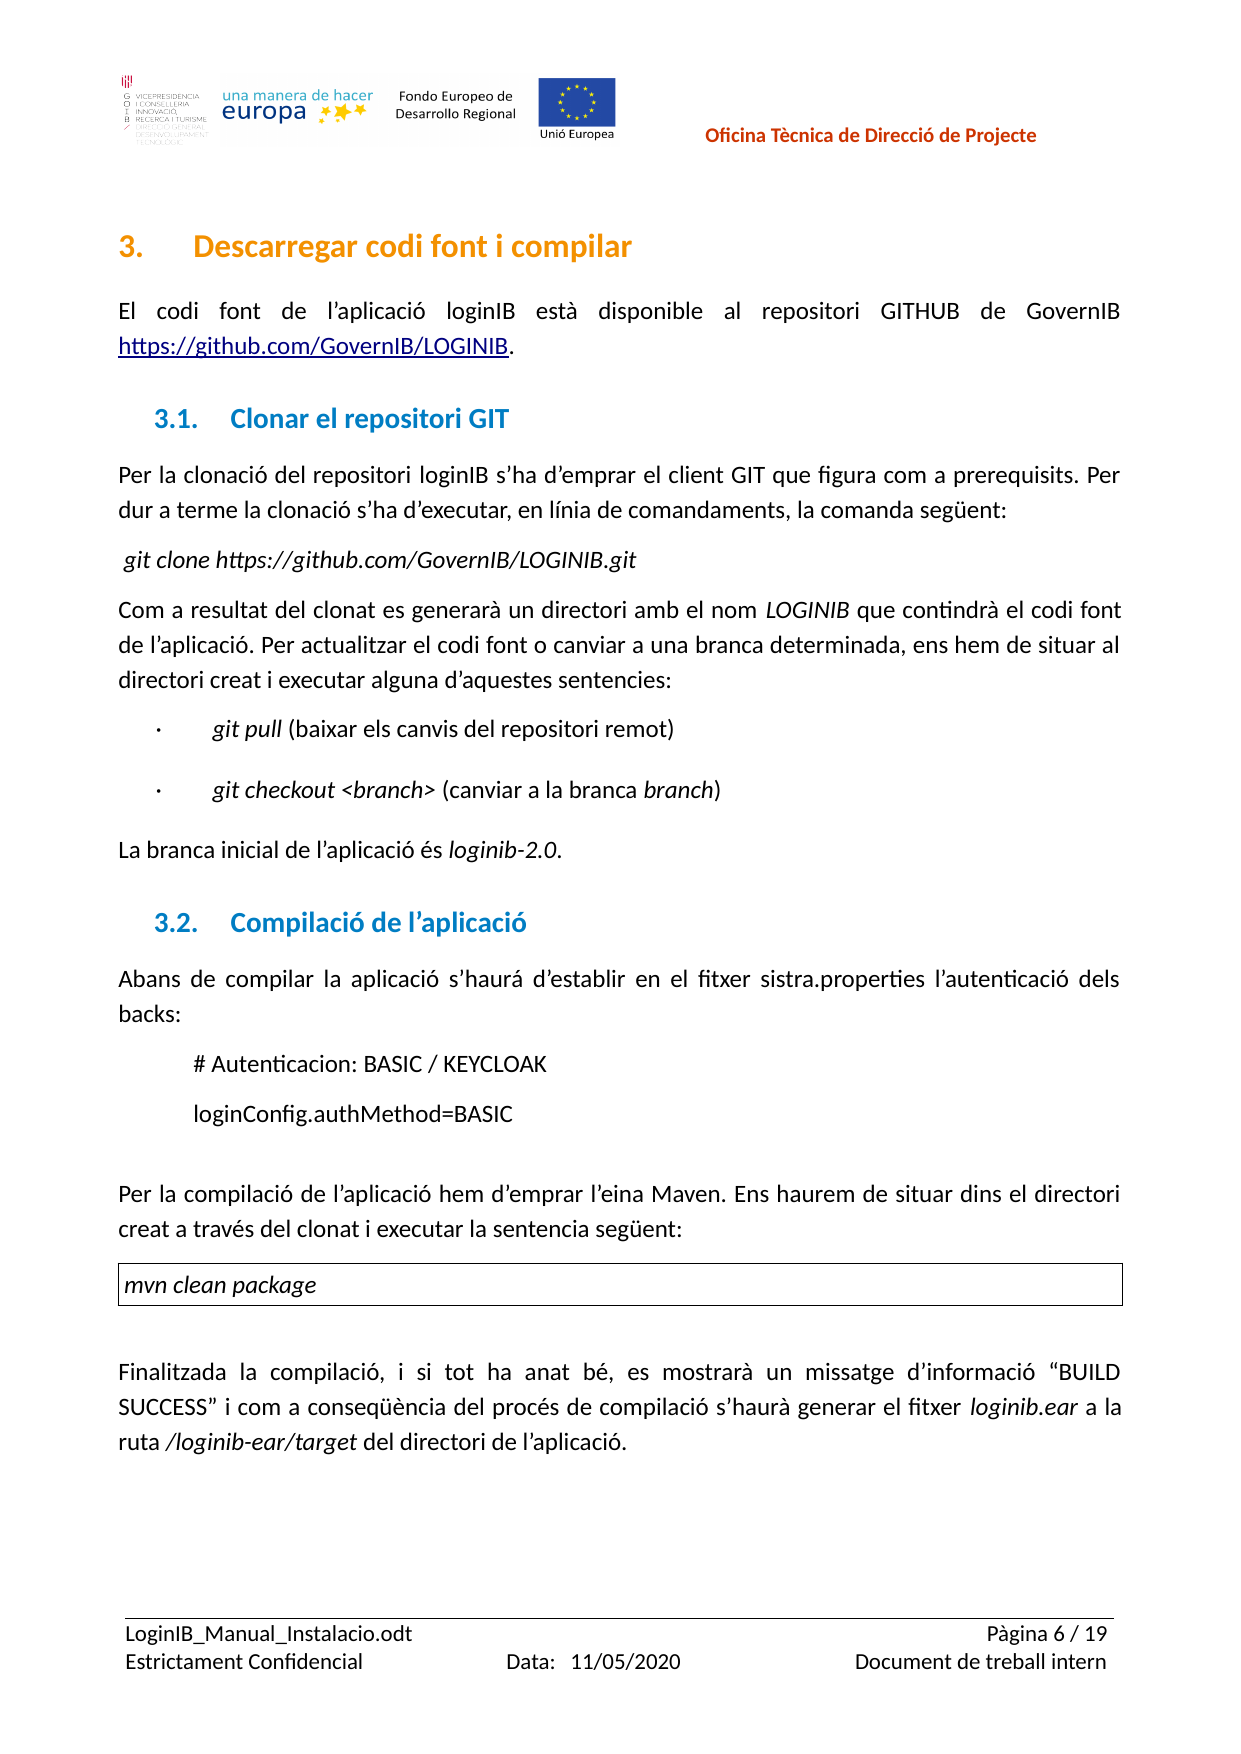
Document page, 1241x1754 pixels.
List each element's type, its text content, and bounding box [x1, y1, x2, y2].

text El codi font de l’aplicació loginIB està disponible al repositori GITHUB de GovernIB https://github.com/GovernIB/LOGINIB. [118, 295, 1122, 361]
text Per la compilació de l’aplicació hem d’emprar l’eina Maven. Ens haurem de situar dins el directori creat a través del clonat i executar la sentencia següent: [118, 1178, 1122, 1243]
text git clone https://github.com/GovernIB/LOGINIB.git [118, 544, 1122, 575]
text · git checkout <branch> (canviar a la branca branch) [155, 774, 1122, 804]
subtitle Descarregar codi font i compilar [118, 225, 1122, 266]
text Abans de compilar la aplicació s’haurá d’establir en el fitxer sistra.properties l’autenticació dels backs: [118, 963, 1122, 1029]
text · git pull (baixar els canvis del repositori remot) [155, 713, 1122, 744]
text La branca inicial de l’aplicació és loginib-2.0. [118, 834, 1122, 864]
table_header mvn clean package [119, 1264, 1122, 1305]
picture [118, 73, 213, 147]
text Finalitzada la compilació, i si tot ha anat bé, es mostrarà un missatge d’informació “BUILD SUCCESS” i com a conseqüència del procés de compilació s’haurà generar el fitxer loginib.ear a la ruta /loginib-ear/target del directori de l’aplicació. [118, 1356, 1122, 1457]
text Com a resultat del clonat es generarà un directori amb el nom LOGINIB que contindrà el codi font de l’aplicació. Per actualitzar el codi font o canviar a una branca determinada, ens hem de situar al directori creat i executar alguna d’aquestes sentencies: [118, 594, 1122, 694]
text loginConfig.authMethod=BASIC [118, 1098, 1122, 1128]
picture [219, 73, 621, 147]
text Per la clonació del repositori loginIB s’ha d’emprar el client GIT que figura com a prerequisits. Per dur a terme la clonació s’ha d’executar, en línia de comandaments, la comanda següent: [118, 460, 1122, 525]
subtitle Compilació de l’aplicació [153, 904, 1122, 940]
subtitle Clonar el repositori GIT [153, 400, 1122, 436]
text # Autenticacion: BASIC / KEYCLOAK [193, 1048, 1122, 1079]
